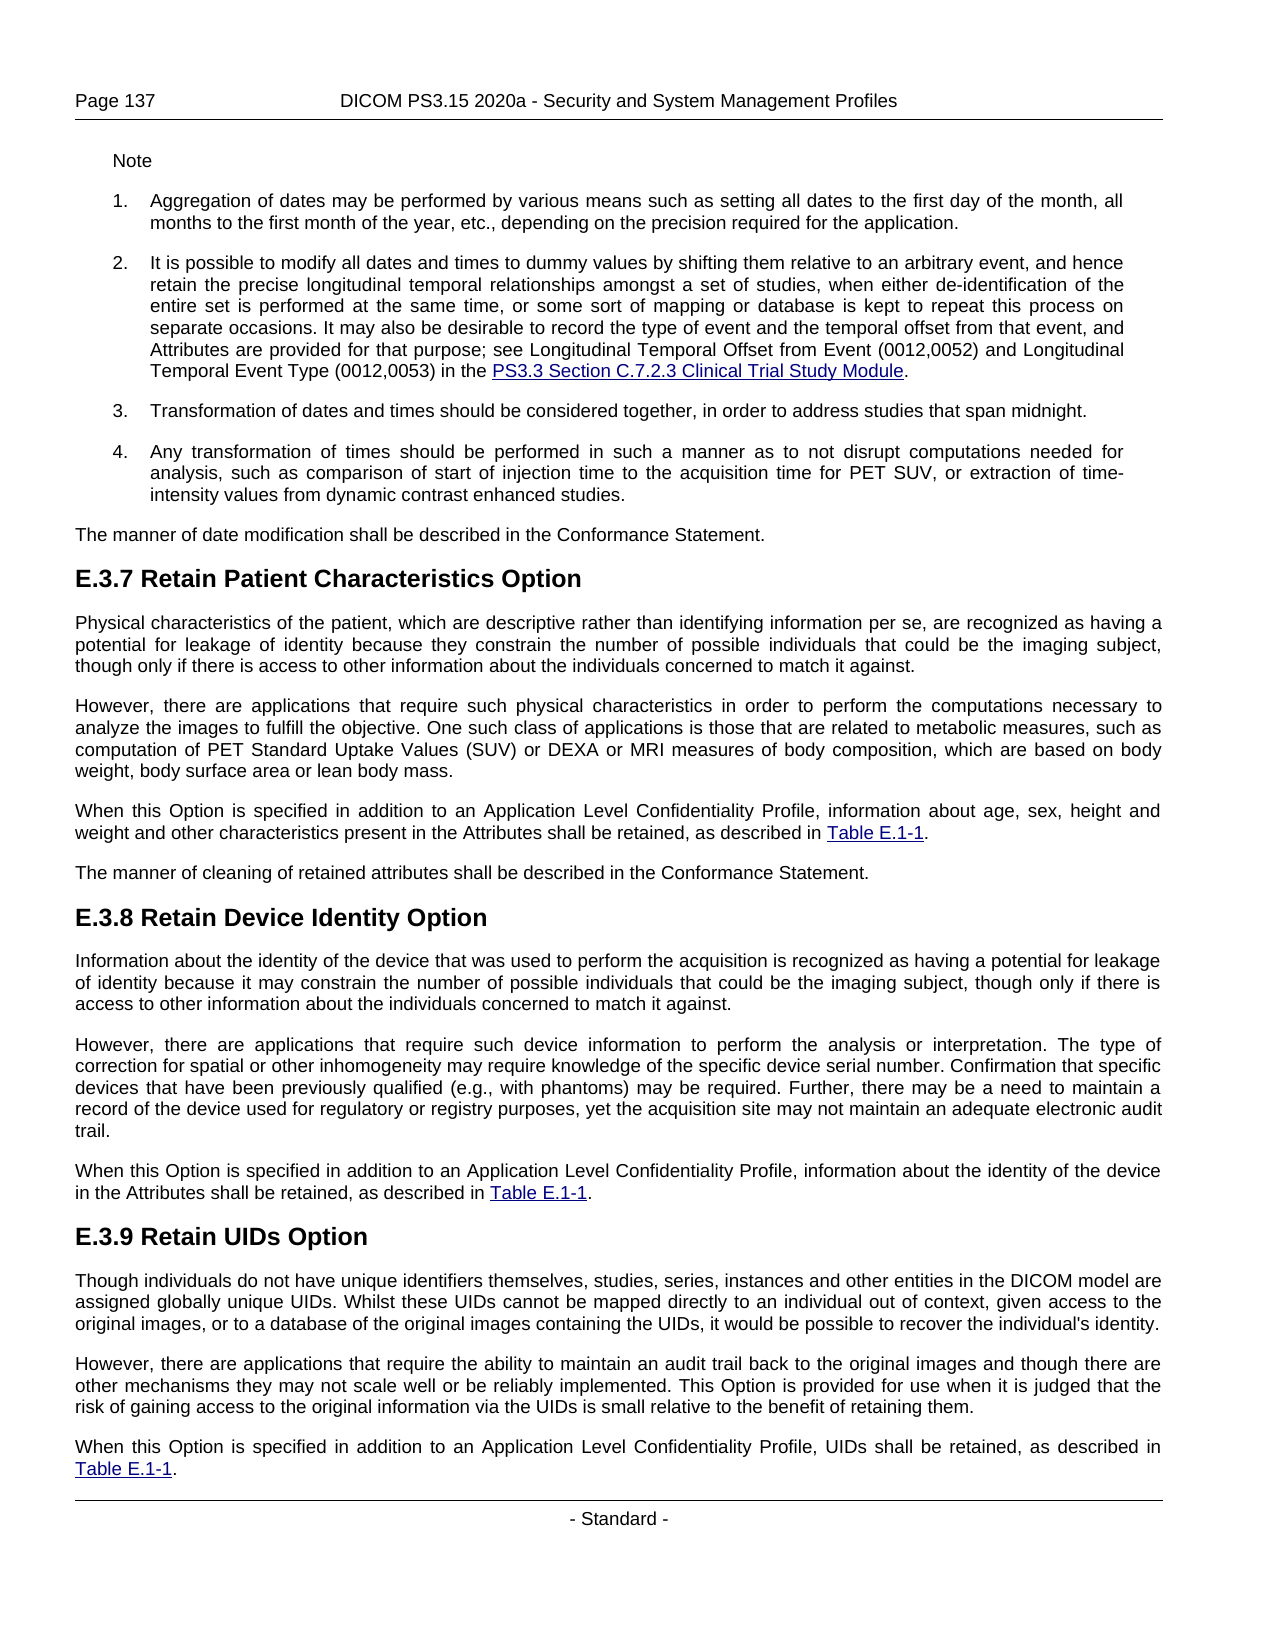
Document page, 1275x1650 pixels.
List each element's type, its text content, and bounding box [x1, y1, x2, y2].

text The manner of cleaning of retained attributes shall be described in the Conformance Statement. [75, 862, 1162, 884]
text E.3.9 Retain UIDs Option [75, 1222, 1162, 1251]
text 2. It is possible to modify all dates and times to dummy values by shifting them relative to an arbitrary event, and hence retain the precise longitudinal temporal relationships amongst a set of studies, when either de-identification of the entire set is performed at the same time, or some sort of mapping or database is kept to repeat this process on separate occasions. It may also be desirable to record the type of event and the temporal offset from that event, and Attributes are provided for that purpose; see Longitudinal Temporal Offset from Event (0012,0052) and Longitudinal Temporal Event Type (0012,0053) in the PS3.3 Section C.7.2.3 Clinical Trial Study Module. [112, 252, 1125, 382]
text However, there are applications that require the ability to maintain an audit trail back to the original images and though there are other mechanisms they may not scale well or be reliably implemented. This Option is provided for use when it is judged that the risk of gaining access to the original information via the UIDs is small relative to the benefit of retaining them. [75, 1353, 1162, 1417]
text 1. Aggregation of dates may be performed by various means such as setting all dates to the first day of the month, all months to the first month of the year, etc., depending on the precision required for the application. [112, 190, 1125, 233]
text 4. Any transformation of times should be performed in such a manner as to not disrupt computations needed for analysis, such as comparison of start of injection time to the acquisition time for PET SUV, or extraction of time-intensity values from dynamic contrast enhanced studies. [112, 441, 1125, 505]
text 3. Transformation of dates and times should be considered together, in order to address studies that span midnight. [112, 400, 1125, 422]
text The manner of date modification shall be described in the Conformance Statement. [75, 524, 1162, 546]
text E.3.8 Retain Device Identity Option [75, 902, 1162, 931]
text However, there are applications that require such device information to perform the analysis or interpretation. The type of correction for spatial or other inhomogeneity may require knowledge of the specific device serial number. Confirmation that specific devices that have been previously qualified (e.g., with phantoms) may be required. Further, there may be a need to maintain a record of the device used for regulatory or registry purposes, yet the acquisition site may not maintain an adequate electronic audit trail. [75, 1033, 1162, 1141]
text Though individuals do not have unique identifiers themselves, studies, series, instances and other entities in the DICOM model are assigned globally unique UIDs. Whilst these UIDs cannot be mapped directly to an individual out of context, given access to the original images, or to a database of the original images containing the UIDs, it would be possible to recover the individual's identity. [75, 1269, 1162, 1334]
text When this Option is specified in addition to an Application Level Confidentiality Profile, information about the identity of the device in the Attributes shall be retained, as described in Table E.1-1. [75, 1160, 1162, 1203]
text Information about the identity of the device that was used to perform the acquisition is recognized as having a potential for leakage of identity because it may constrain the number of possible individuals that could be the imaging subject, though only if there is access to other information about the individuals concerned to match it against. [75, 950, 1162, 1015]
text When this Option is specified in addition to an Application Level Confidentiality Profile, UIDs shall be retained, as described in Table E.1-1. [75, 1436, 1162, 1479]
text Note [112, 150, 1125, 172]
text However, there are applications that require such physical characteristics in order to perform the computations necessary to analyze the images to fulfill the objective. One such class of applications is those that are related to metabolic measures, such as computation of PET Standard Uptake Values (SUV) or DEXA or MRI measures of body composition, which are based on body weight, body surface area or lean body mass. [75, 695, 1162, 782]
text Physical characteristics of the patient, which are descriptive rather than identifying information per se, are recognized as having a potential for leakage of identity because they constrain the number of possible individuals that could be the imaging subject, though only if there is access to other information about the individuals concerned to match it against. [75, 612, 1162, 677]
text E.3.7 Retain Patient Characteristics Option [75, 564, 1162, 593]
text When this Option is specified in addition to an Application Level Confidentiality Profile, information about age, sex, height and weight and other characteristics present in the Attributes shall be retained, as described in Table E.1-1. [75, 800, 1162, 843]
